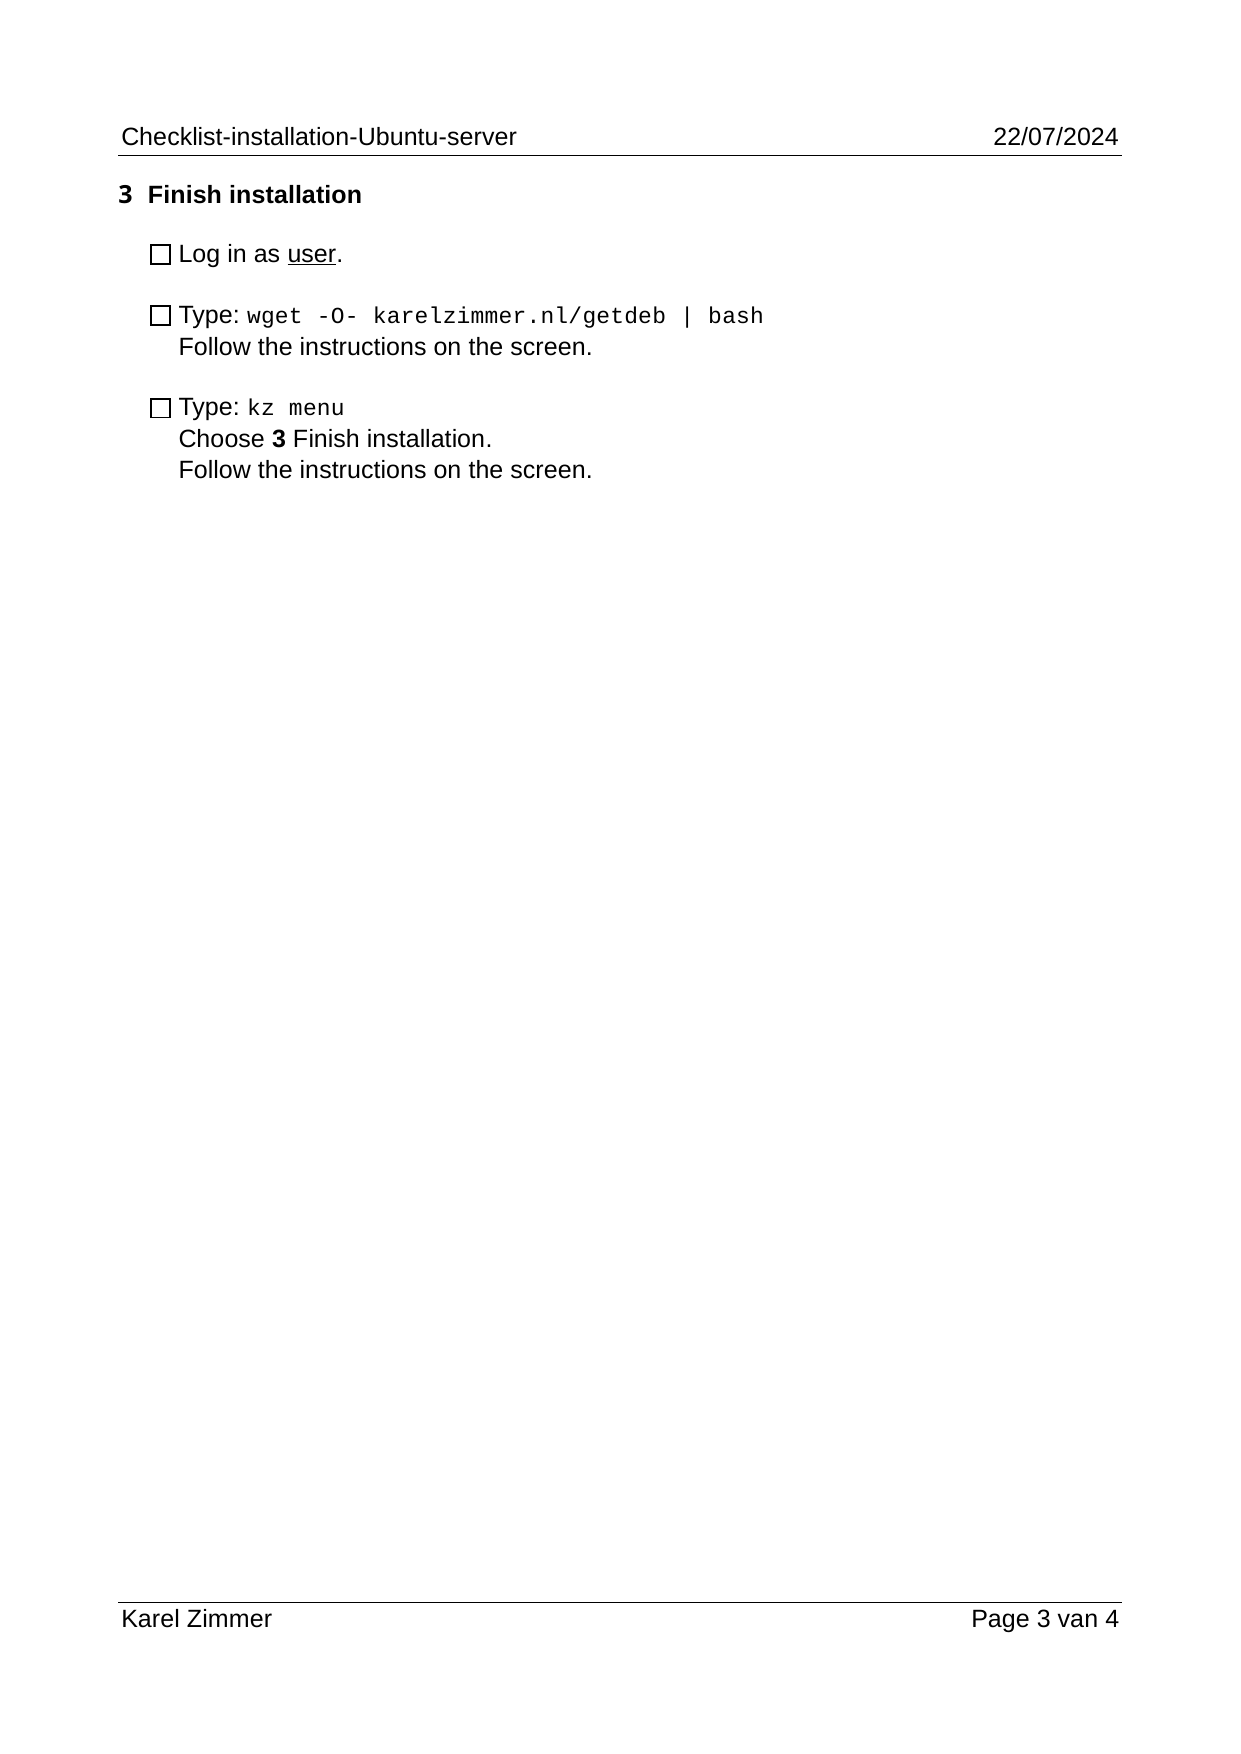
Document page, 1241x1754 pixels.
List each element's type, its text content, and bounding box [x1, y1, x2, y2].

table_cell [142, 454, 177, 485]
table_header Log in as USER. [177, 239, 1122, 269]
table_cell [118, 424, 142, 454]
table_cell Type: wget -O- karelzimmer.nl/getdeb | bash [177, 300, 1122, 332]
table_cell [177, 269, 1122, 300]
table_cell [142, 269, 177, 300]
table_cell [142, 362, 177, 392]
table_cell [142, 424, 177, 454]
table_cell [118, 392, 142, 424]
table_cell Type: kz menu [177, 392, 1122, 424]
table_cell Follow the instructions on the screen. [177, 332, 1122, 362]
table_cell [118, 454, 142, 485]
list Finish installation [118, 177, 1122, 211]
table_cell [142, 392, 177, 424]
table_cell [142, 332, 177, 362]
table_cell [177, 362, 1122, 392]
table_cell [142, 300, 177, 332]
table_cell Choose 3 Finish installation. [177, 424, 1122, 454]
table_cell [118, 362, 142, 392]
table_cell [118, 269, 142, 300]
table_header [142, 239, 177, 269]
table_cell Follow the instructions on the screen. [177, 454, 1122, 485]
table_cell [118, 332, 142, 362]
table_header [118, 239, 142, 269]
table_cell [118, 300, 142, 332]
